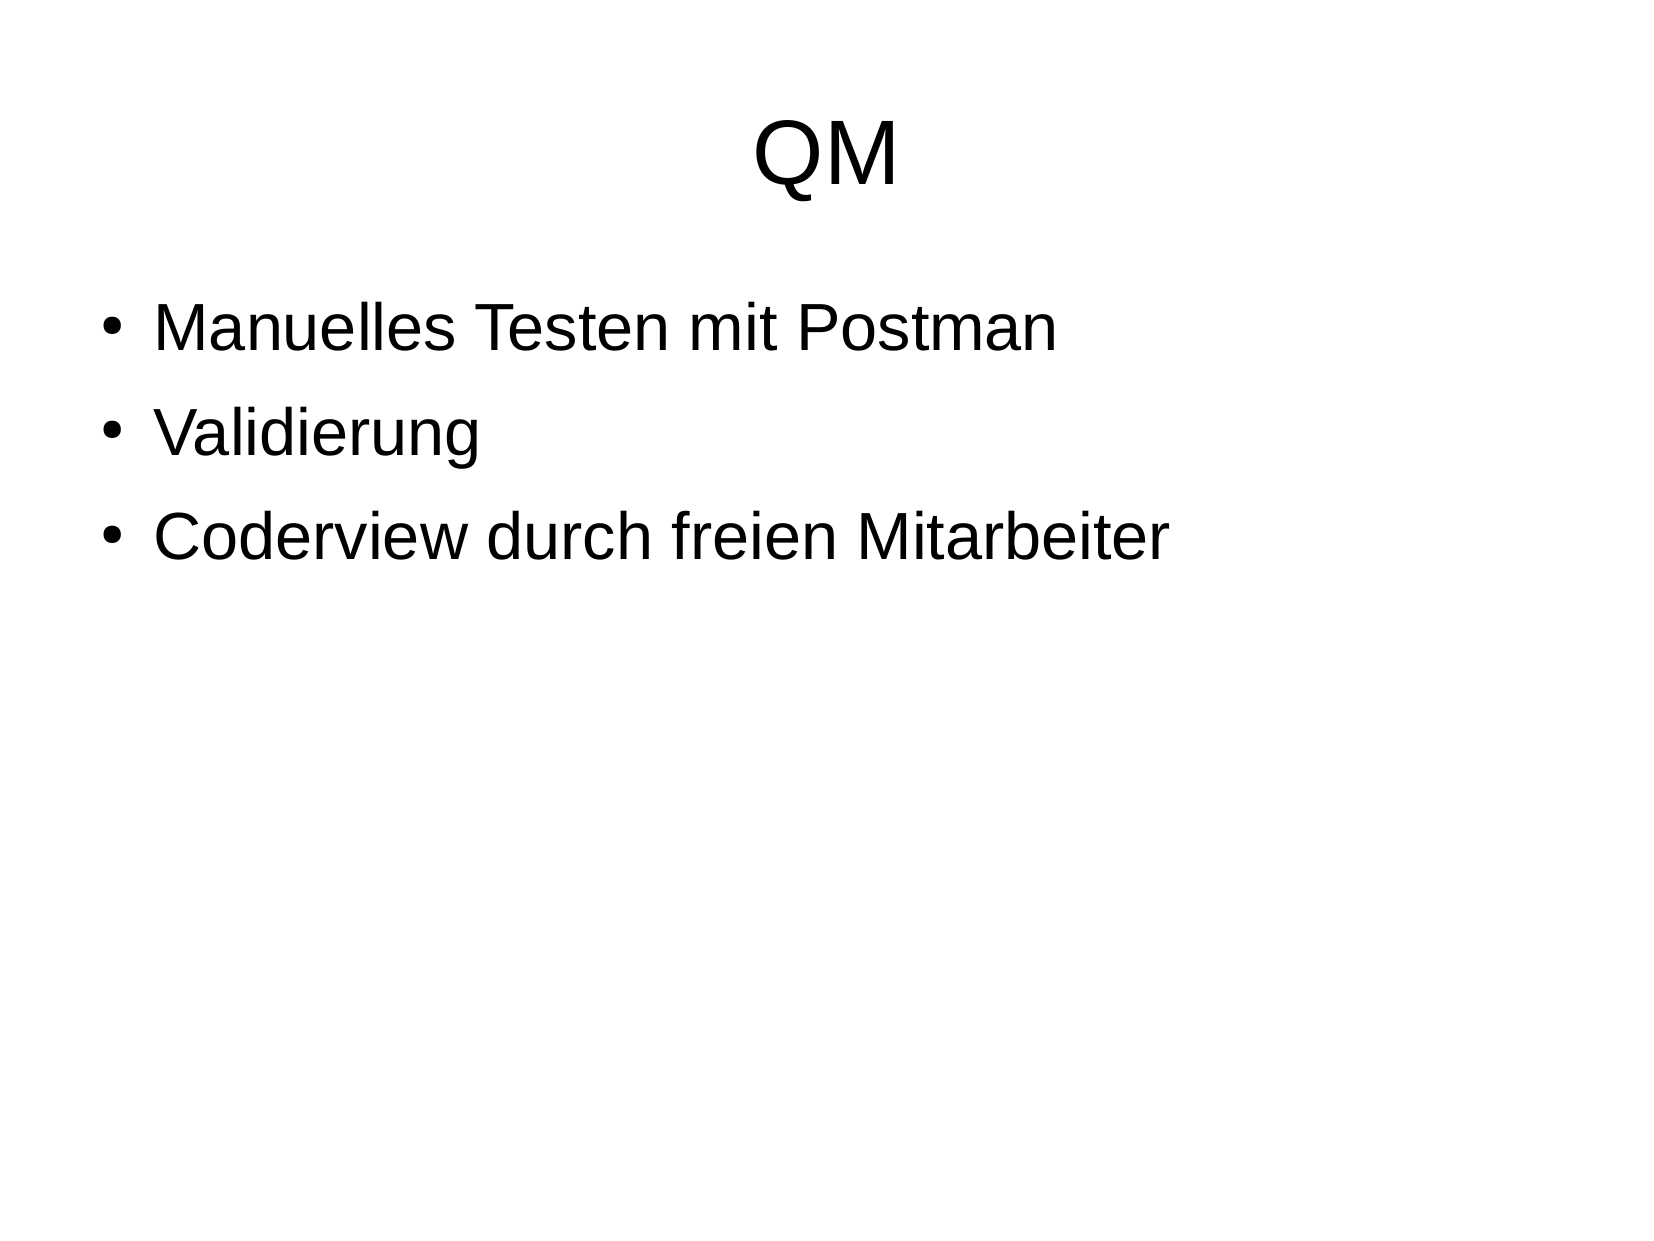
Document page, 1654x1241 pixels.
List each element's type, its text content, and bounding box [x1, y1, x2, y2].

list Manuelles Testen mit Postman Validierung Coderview durch freien Mitarbeiter [82, 290, 1571, 1010]
title QM [82, 49, 1571, 257]
